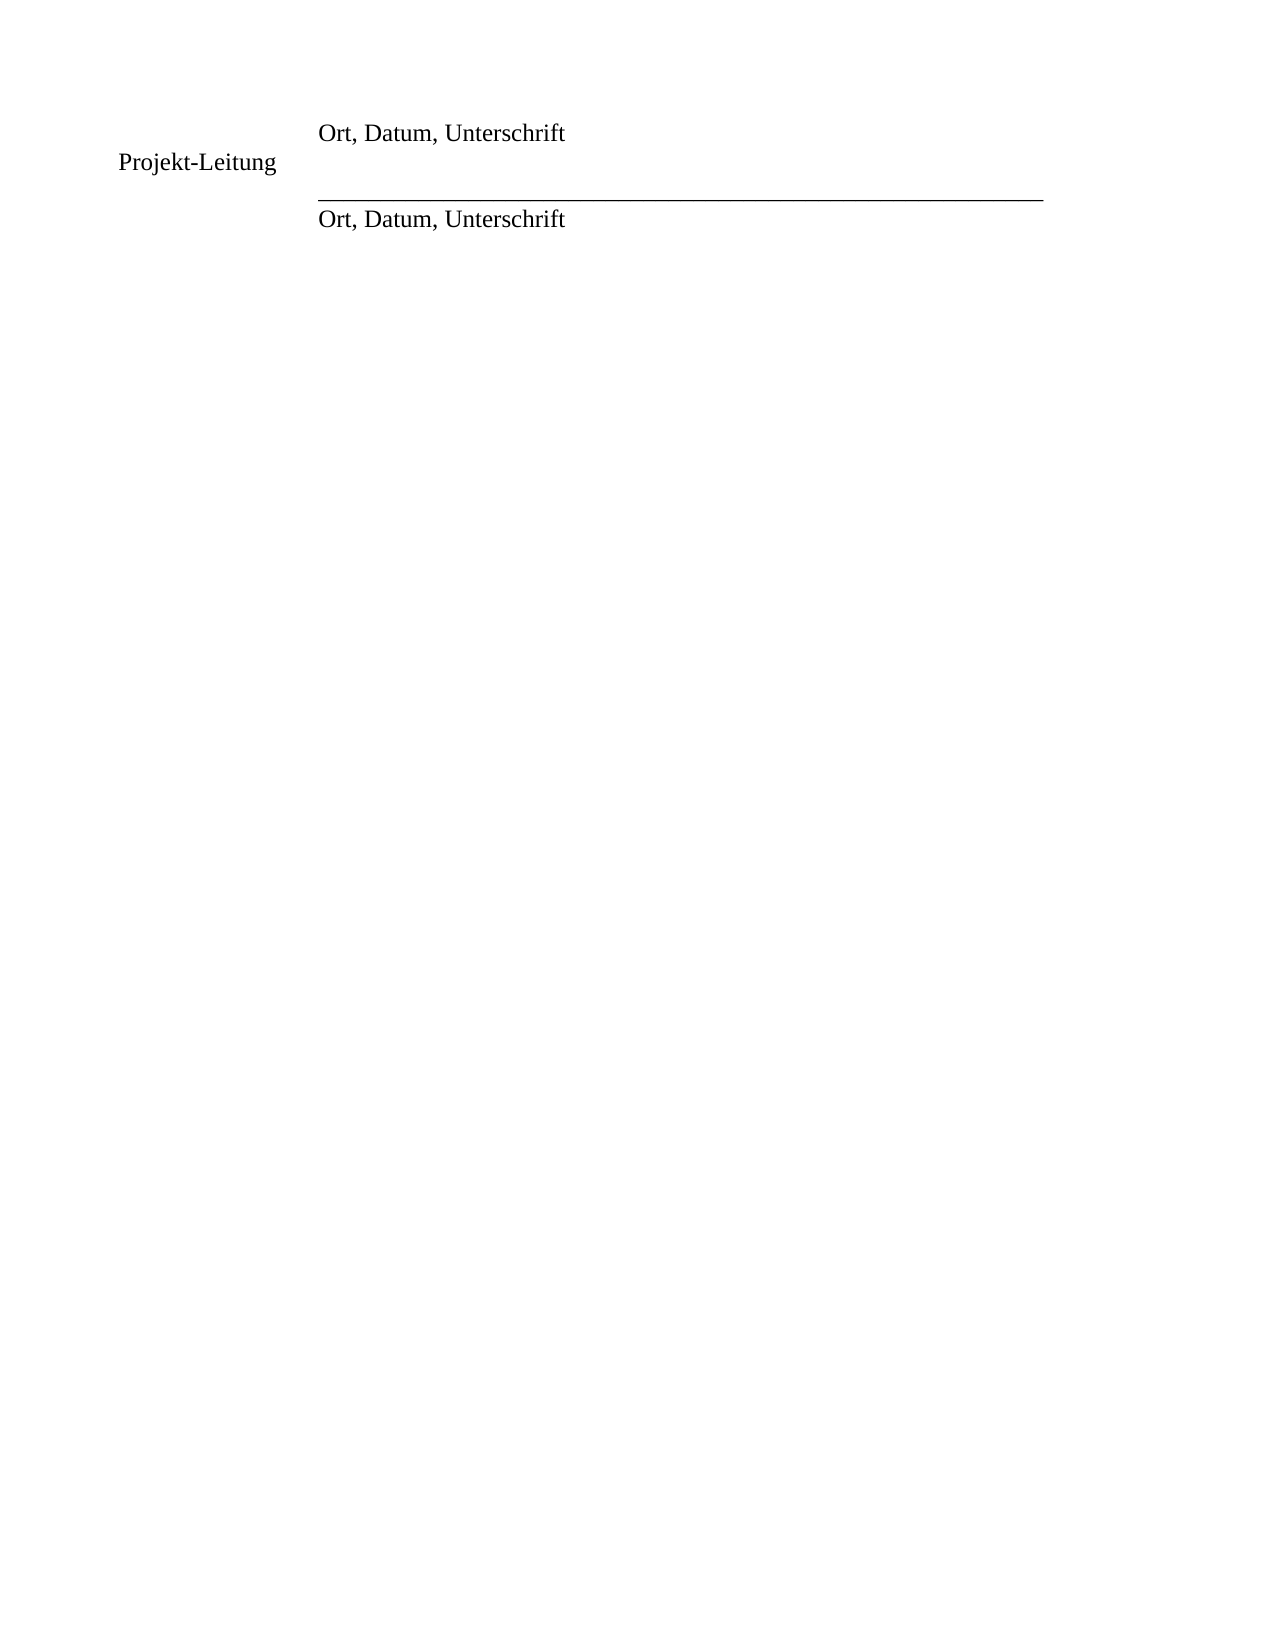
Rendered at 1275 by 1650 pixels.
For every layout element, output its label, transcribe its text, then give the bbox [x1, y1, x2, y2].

text Ort, Datum, Unterschrift [118, 204, 1157, 233]
text __________________________________________________________ [118, 176, 1157, 204]
text Projekt-Leitung [118, 147, 1157, 176]
text Ort, Datum, Unterschrift [118, 118, 1157, 147]
